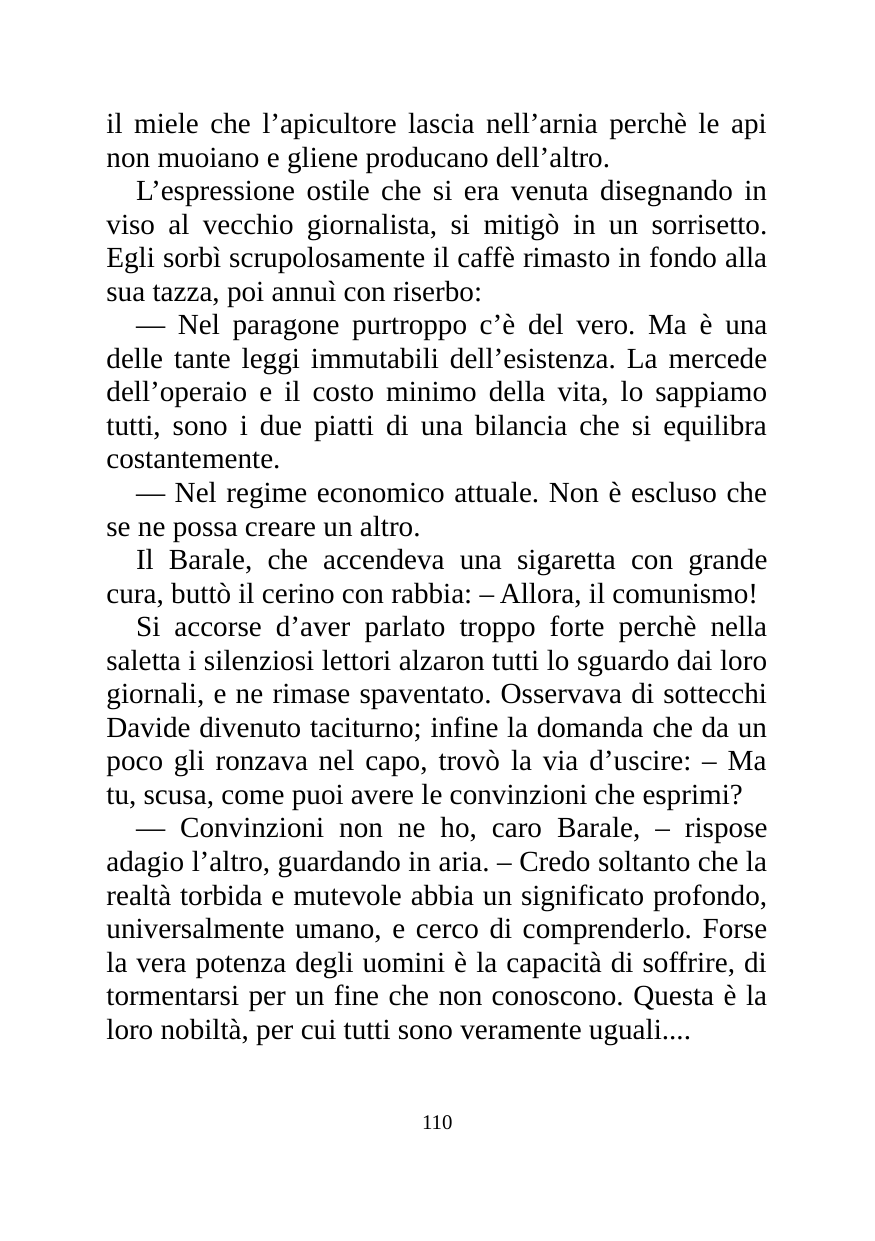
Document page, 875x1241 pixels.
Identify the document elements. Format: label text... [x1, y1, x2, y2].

text L’espressione ostile che si era venuta disegnando in viso al vecchio giornalista, si mitigò in un sorrisetto. Egli sorbì scrupolosamente il caffè rimasto in fondo alla sua tazza, poi annuì con riserbo: [106, 173, 768, 307]
text — Nel paragone purtroppo c’è del vero. Ma è una delle tante leggi immutabili dell’esistenza. La mercede dell’operaio e il costo minimo della vita, lo sappiamo tutti, sono i due piatti di una bilancia che si equilibra costantemente. [106, 307, 768, 475]
text Si accorse d’aver parlato troppo forte perchè nella saletta i silenziosi lettori alzaron tutti lo sguardo dai loro giornali, e ne rimase spaventato. Osservava di sottecchi Davide divenuto taciturno; infine la domanda che da un poco gli ronzava nel capo, trovò la via d’uscire: – Ma tu, scusa, come puoi avere le convinzioni che esprimi? [106, 609, 768, 811]
text — Nel regime economico attuale. Non è escluso che se ne possa creare un altro. [106, 475, 768, 542]
text Il Barale, che accendeva una sigaretta con grande cura, buttò il cerino con rabbia: – Allora, il comunismo! [106, 542, 768, 609]
text il miele che l’apicultore lascia nell’arnia perchè le api non muoiano e gliene producano dell’altro. [106, 106, 768, 173]
text — Convinzioni non ne ho, caro Barale, – rispose adagio l’altro, guardando in aria. – Credo soltanto che la realtà torbida e mutevole abbia un significato profondo, universalmente umano, e cerco di comprenderlo. Forse la vera potenza degli uomini è la capacità di soffrire, di tormentarsi per un fine che non conoscono. Questa è la loro nobiltà, per cui tutti sono veramente uguali.... [106, 811, 768, 1045]
